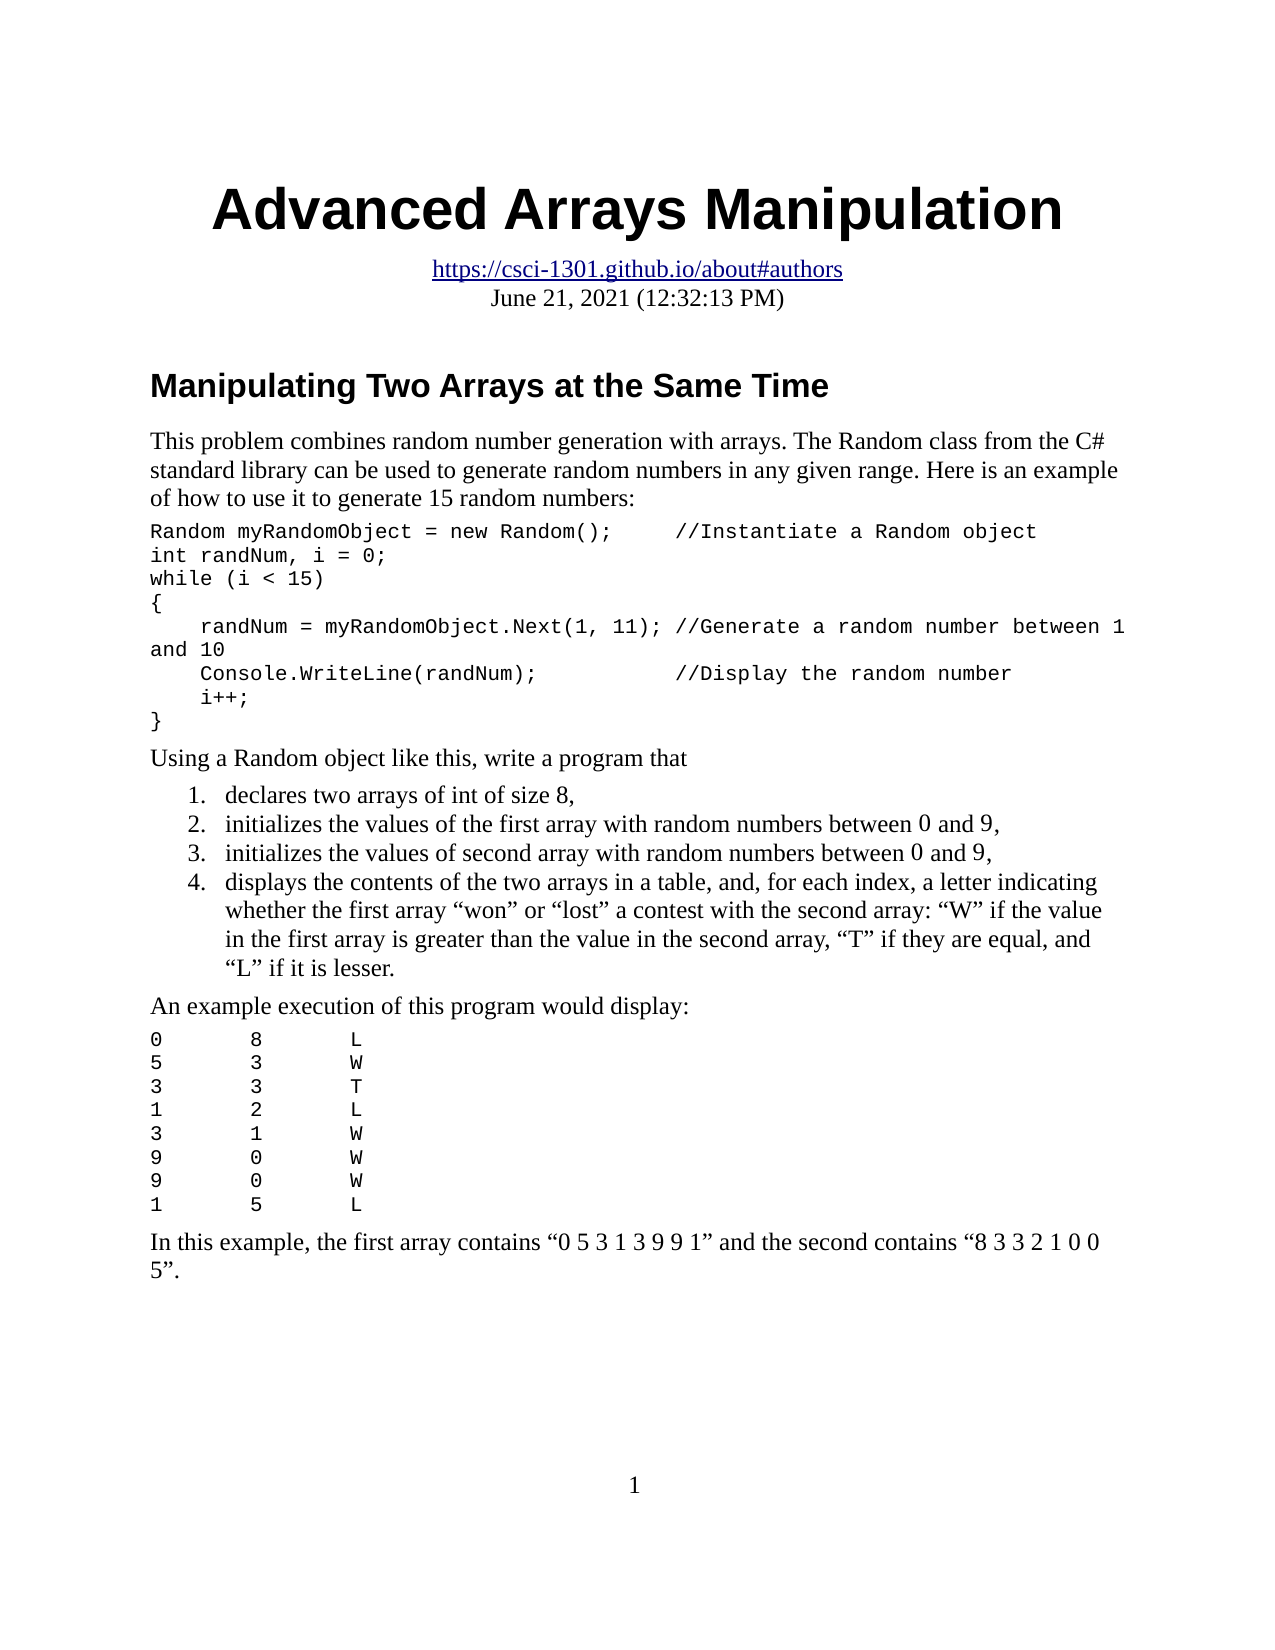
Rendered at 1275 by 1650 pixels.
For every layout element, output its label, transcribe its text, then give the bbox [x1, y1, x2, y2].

text An example execution of this program would display: [150, 991, 1125, 1019]
text 1 5 L [150, 1194, 1125, 1218]
text i++; [150, 687, 1125, 710]
text This problem combines random number generation with arrays. The Random class from the C# standard library can be used to generate random numbers in any given range. Here is an example of how to use it to generate 15 random numbers: [150, 426, 1125, 512]
text 0 8 L [150, 1028, 1125, 1052]
text } [150, 710, 1125, 734]
text 9 0 W [150, 1147, 1125, 1170]
list initializes the values of second array with random numbers between and , [187, 838, 1125, 867]
text 5 3 W [150, 1052, 1125, 1076]
text Console.WriteLine(randNum); //Display the random number [150, 663, 1125, 687]
text { [150, 592, 1125, 616]
text 1 2 L [150, 1099, 1125, 1123]
text randNum = myRandomObject.Next(1, 11); //Generate a random number between 1 and 10 [150, 616, 1125, 663]
list initializes the values of the first array with random numbers between and , [187, 809, 1125, 838]
text int randNum, i = 0; [150, 545, 1125, 568]
text 9 0 W [150, 1170, 1125, 1194]
list declares two arrays of int of size 8, [187, 781, 1125, 809]
text 3 3 T [150, 1076, 1125, 1099]
list displays the contents of the two arrays in a table, and, for each index, a letter indicating whether the first array “won” or “lost” a contest with the second array: “W” if the value in the first array is greater than the value in the second array, “T” if they are equal, and “L” if it is lesser. [187, 867, 1125, 982]
text https://csci-1301.github.io/about#authors [150, 254, 1125, 283]
text Random myRandomObject = new Random(); //Instantiate a Random object [150, 521, 1125, 545]
text 3 1 W [150, 1123, 1125, 1147]
text while (i < 15) [150, 568, 1125, 592]
text In this example, the first array contains “0 5 3 1 3 9 9 1” and the second contains “8 3 3 2 1 0 0 5”. [150, 1227, 1125, 1284]
subtitle Manipulating Two Arrays at the Same Time [150, 366, 1125, 404]
text June 21, 2021 (12:32:13 PM) [150, 283, 1125, 312]
text Using a Random object like this, write a program that [150, 743, 1125, 772]
title Advanced Arrays Manipulation [150, 175, 1125, 242]
